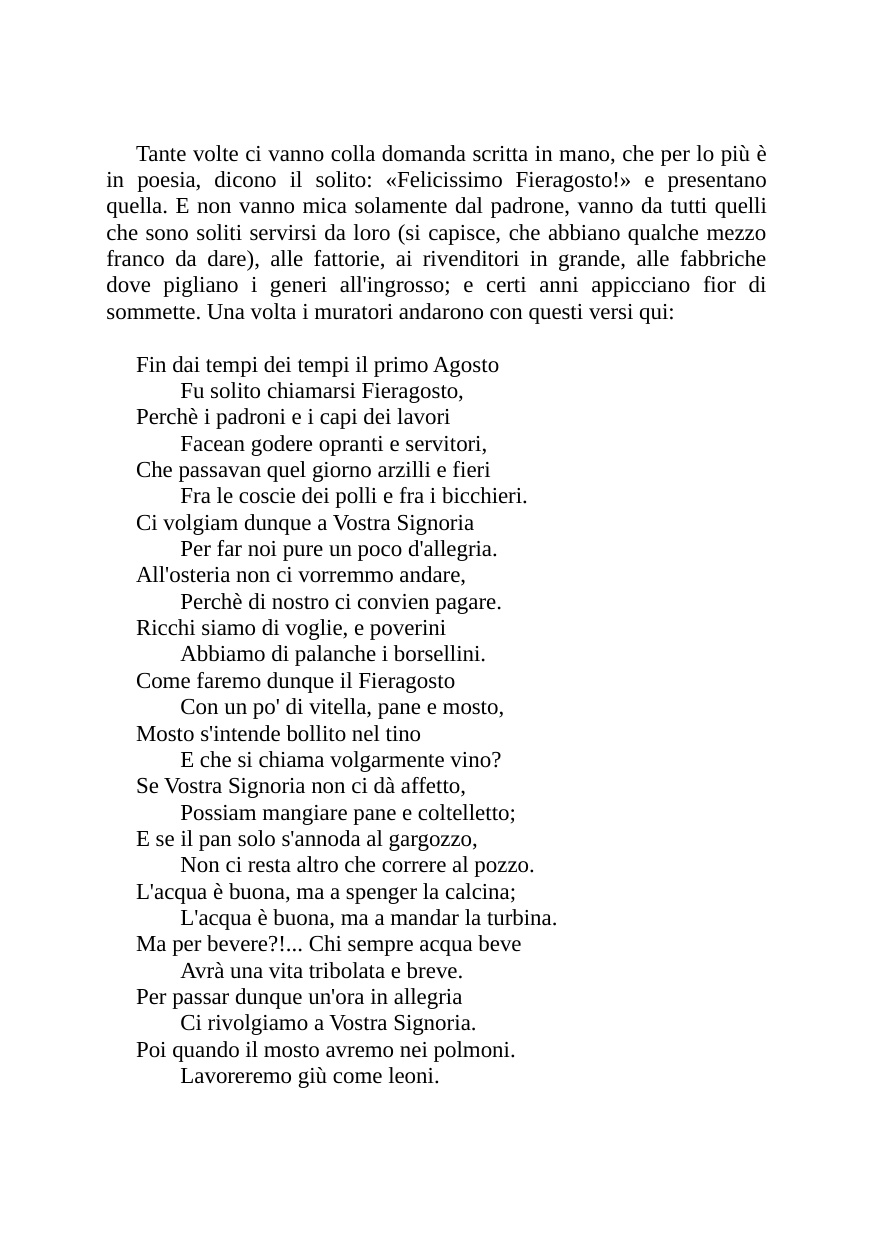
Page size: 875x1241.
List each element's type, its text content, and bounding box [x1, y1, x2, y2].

text E se il pan solo s'annoda al gargozzo, [106, 825, 768, 851]
text L'acqua è buona, ma a spenger la calcina; [106, 878, 768, 904]
text Fin dai tempi dei tempi il primo Agosto [106, 351, 768, 377]
text All'osteria non ci vorremmo andare, [106, 561, 768, 588]
text Mosto s'intende bollito nel tino [106, 719, 768, 746]
text Con un po' di vitella, pane e mosto, [106, 693, 768, 719]
text Tante volte ci vanno colla domanda scritta in mano, che per lo più è in poesia, dicono il solito: «Felicissimo Fieragosto!» e presentano quella. E non vanno mica solamente dal padrone, vanno da tutti quelli che sono soliti servirsi da loro (si capisce, che abbiano qualche mezzo franco da dare), alle fattorie, ai rivenditori in grande, alle fabbriche dove pigliano i generi all'ingrosso; e certi anni appicciano fior di sommette. Una volta i muratori andarono con questi versi qui: [106, 140, 768, 324]
text Facean godere opranti e servitori, [106, 430, 768, 456]
text Avrà una vita tribolata e breve. [106, 957, 768, 983]
text Ci volgiam dunque a Vostra Signoria [106, 509, 768, 535]
text Ricchi siamo di voglie, e poverini [106, 614, 768, 641]
text E che si chiama volgarmente vino? [106, 746, 768, 772]
text L'acqua è buona, ma a mandar la turbina. [106, 904, 768, 930]
text Come faremo dunque il Fieragosto [106, 667, 768, 693]
text Non ci resta altro che correre al pozzo. [106, 851, 768, 878]
text Ma per bevere?!... Chi sempre acqua beve [106, 930, 768, 957]
text Poi quando il mosto avremo nei polmoni. [106, 1036, 768, 1062]
text Lavoreremo giù come leoni. [106, 1062, 768, 1088]
text Fra le coscie dei polli e fra i bicchieri. [106, 482, 768, 509]
text Per passar dunque un'ora in allegria [106, 983, 768, 1009]
text Possiam mangiare pane e coltelletto; [106, 799, 768, 825]
text Abbiamo di palanche i borsellini. [106, 641, 768, 667]
text Se Vostra Signoria non ci dà affetto, [106, 772, 768, 799]
text Perchè i padroni e i capi dei lavori [106, 403, 768, 430]
text Fu solito chiamarsi Fieragosto, [106, 377, 768, 403]
text Perchè di nostro ci convien pagare. [106, 588, 768, 614]
text Ci rivolgiamo a Vostra Signoria. [106, 1009, 768, 1036]
text Che passavan quel giorno arzilli e fieri [106, 456, 768, 482]
text Per far noi pure un poco d'allegria. [106, 535, 768, 561]
